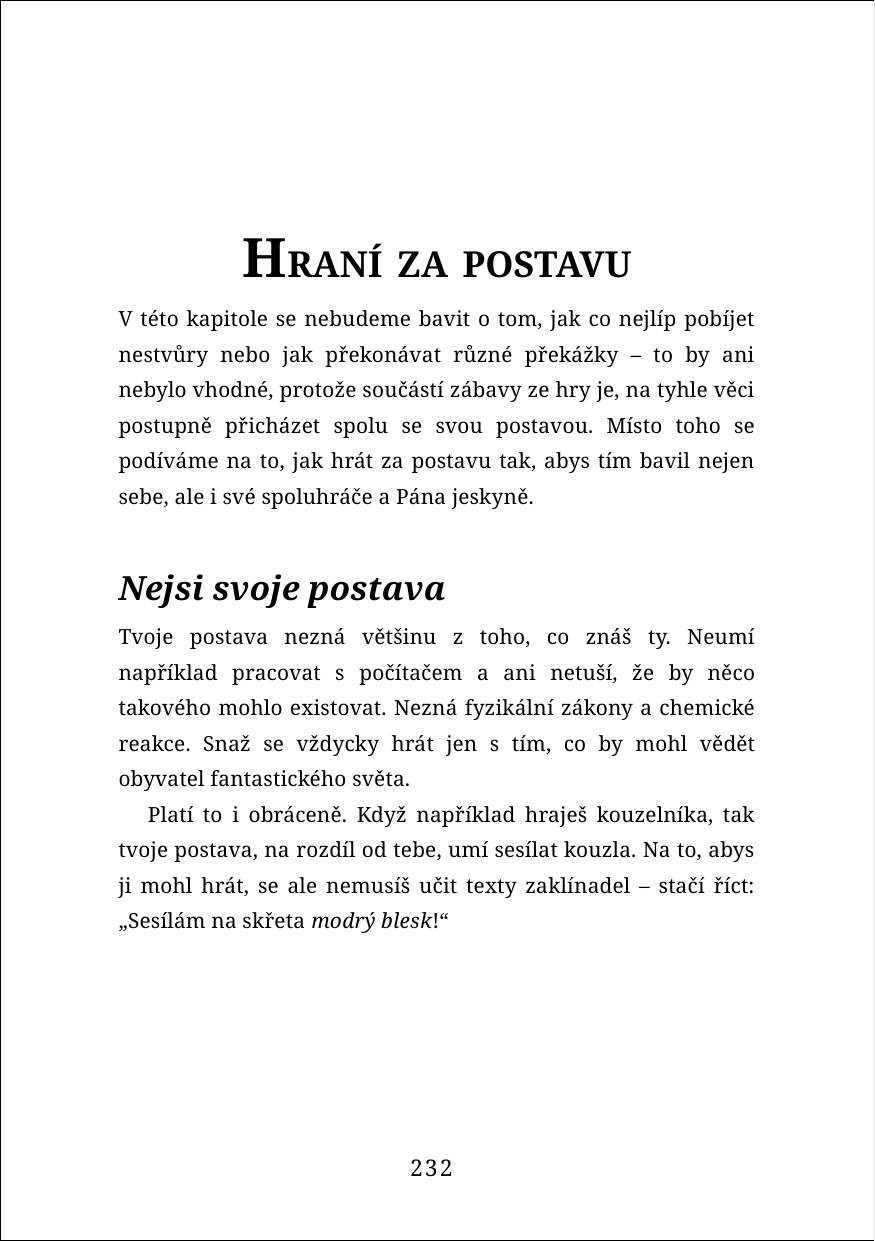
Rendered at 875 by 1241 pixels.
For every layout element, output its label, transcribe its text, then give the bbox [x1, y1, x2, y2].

subtitle Nejsi svoje postava [118, 565, 756, 610]
text Tvoje postava nezná většinu z toho, co znáš ty. Neumí například pracovat s počítačem a ani netuší, že by něco takového mohlo existovat. Nezná fyzikální zákony a chemické reakce. Snaž se vždycky hrát jen s tím, co by mohl vědět obyvatel fantastického světa. Platí to i obráceně. Když například hraješ kouzelníka, tak tvoje postava, na rozdíl od tebe, umí sesílat kouzla. Na to, abys ji mohl hrát, se ale nemusíš učit texty zaklínadel – stačí říct: „Sesílám na skřeta modrý blesk!“ [118, 622, 756, 935]
subtitle Hraní za postavu [118, 219, 756, 293]
text V této kapitole se nebudeme bavit o tom, jak co nejlíp pobíjet nestvůry nebo jak překonávat různé překážky – to by ani nebylo vhodné, protože součástí zábavy ze hry je, na tyhle věci postupně přicházet spolu se svou postavou. Místo toho se podíváme na to, jak hrát za postavu tak, abys tím bavil nejen sebe, ale i své spoluhráče a Pána jeskyně. [118, 304, 756, 511]
